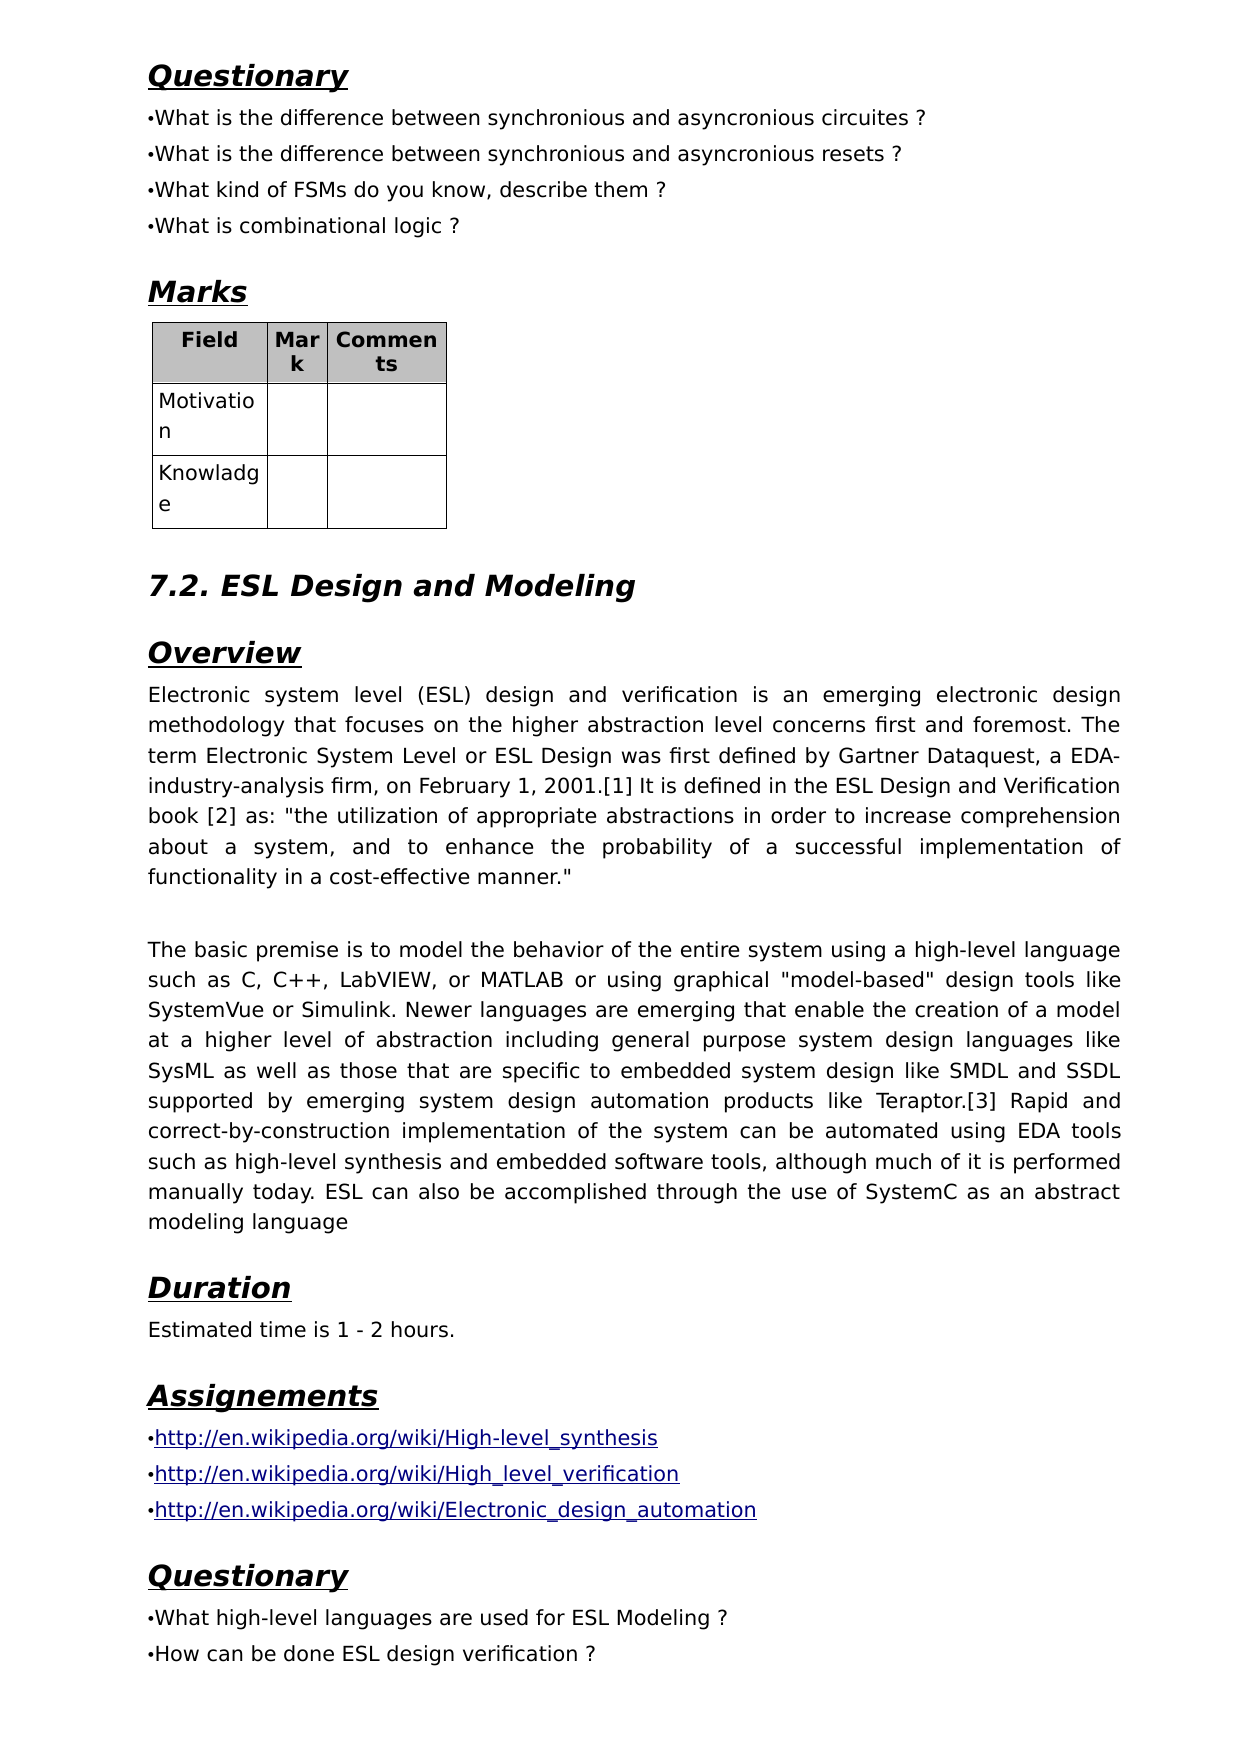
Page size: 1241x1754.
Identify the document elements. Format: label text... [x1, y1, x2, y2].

subtitle Overview [148, 637, 1122, 671]
list How can be done ESL design verification ? [148, 1642, 1122, 1667]
subtitle Questionary [148, 59, 1122, 93]
table_cell Motivation [153, 384, 267, 455]
table_cell [328, 456, 446, 527]
table_header Mark [268, 323, 327, 382]
subtitle Duration [148, 1272, 1122, 1306]
table_header Field [153, 323, 267, 382]
subtitle ESL Design and Modeling [148, 569, 1122, 603]
list http://en.wikipedia.org/wiki/Electronic_design_automation [148, 1498, 1122, 1523]
table_cell Knowladge [153, 456, 267, 527]
text Electronic system level (ESL) design and verification is an emerging electronic design methodology that focuses on the higher abstraction level concerns first and foremost. The term Electronic System Level or ESL Design was first defined by Gartner Dataquest, a EDA-industry-analysis firm, on February 1, 2001.[1] It is defined in the ESL Design and Verification book [2] as: "the utilization of appropriate abstractions in order to increase comprehension about a system, and to enhance the probability of a successful implementation of functionality in a cost-effective manner." [148, 683, 1122, 889]
table_header Comments [328, 323, 446, 382]
list What kind of FSMs do you know, describe them ? [148, 178, 1122, 202]
subtitle Assignements [148, 1379, 1122, 1413]
list http://en.wikipedia.org/wiki/High_level_verification [148, 1462, 1122, 1486]
table_cell [268, 384, 327, 455]
subtitle Questionary [148, 1559, 1122, 1593]
subtitle Marks [148, 276, 1122, 309]
list What is the difference between synchronious and asyncronious resets ? [148, 142, 1122, 166]
text The basic premise is to model the behavior of the entire system using a high-level language such as C, C++, LabVIEW, or MATLAB or using graphical "model-based" design tools like SystemVue or Simulink. Newer languages are emerging that enable the creation of a model at a higher level of abstraction including general purpose system design languages like SysML as well as those that are specific to embedded system design like SMDL and SSDL supported by emerging system design automation products like Teraptor.[3] Rapid and correct-by-construction implementation of the system can be automated using EDA tools such as high-level synthesis and embedded software tools, although much of it is performed manually today. ESL can also be accomplished through the use of SystemC as an abstract modeling language [148, 938, 1122, 1235]
table_cell [328, 384, 446, 455]
list What is the difference between synchronious and asyncronious circuites ? [148, 106, 1122, 130]
list What is combinational logic ? [148, 214, 1122, 238]
list What high-level languages are used for ESL Modeling ? [148, 1606, 1122, 1630]
text Estimated time is 1 - 2 hours. [148, 1318, 1122, 1342]
table_cell [268, 456, 327, 527]
list http://en.wikipedia.org/wiki/High-level_synthesis [148, 1426, 1122, 1450]
